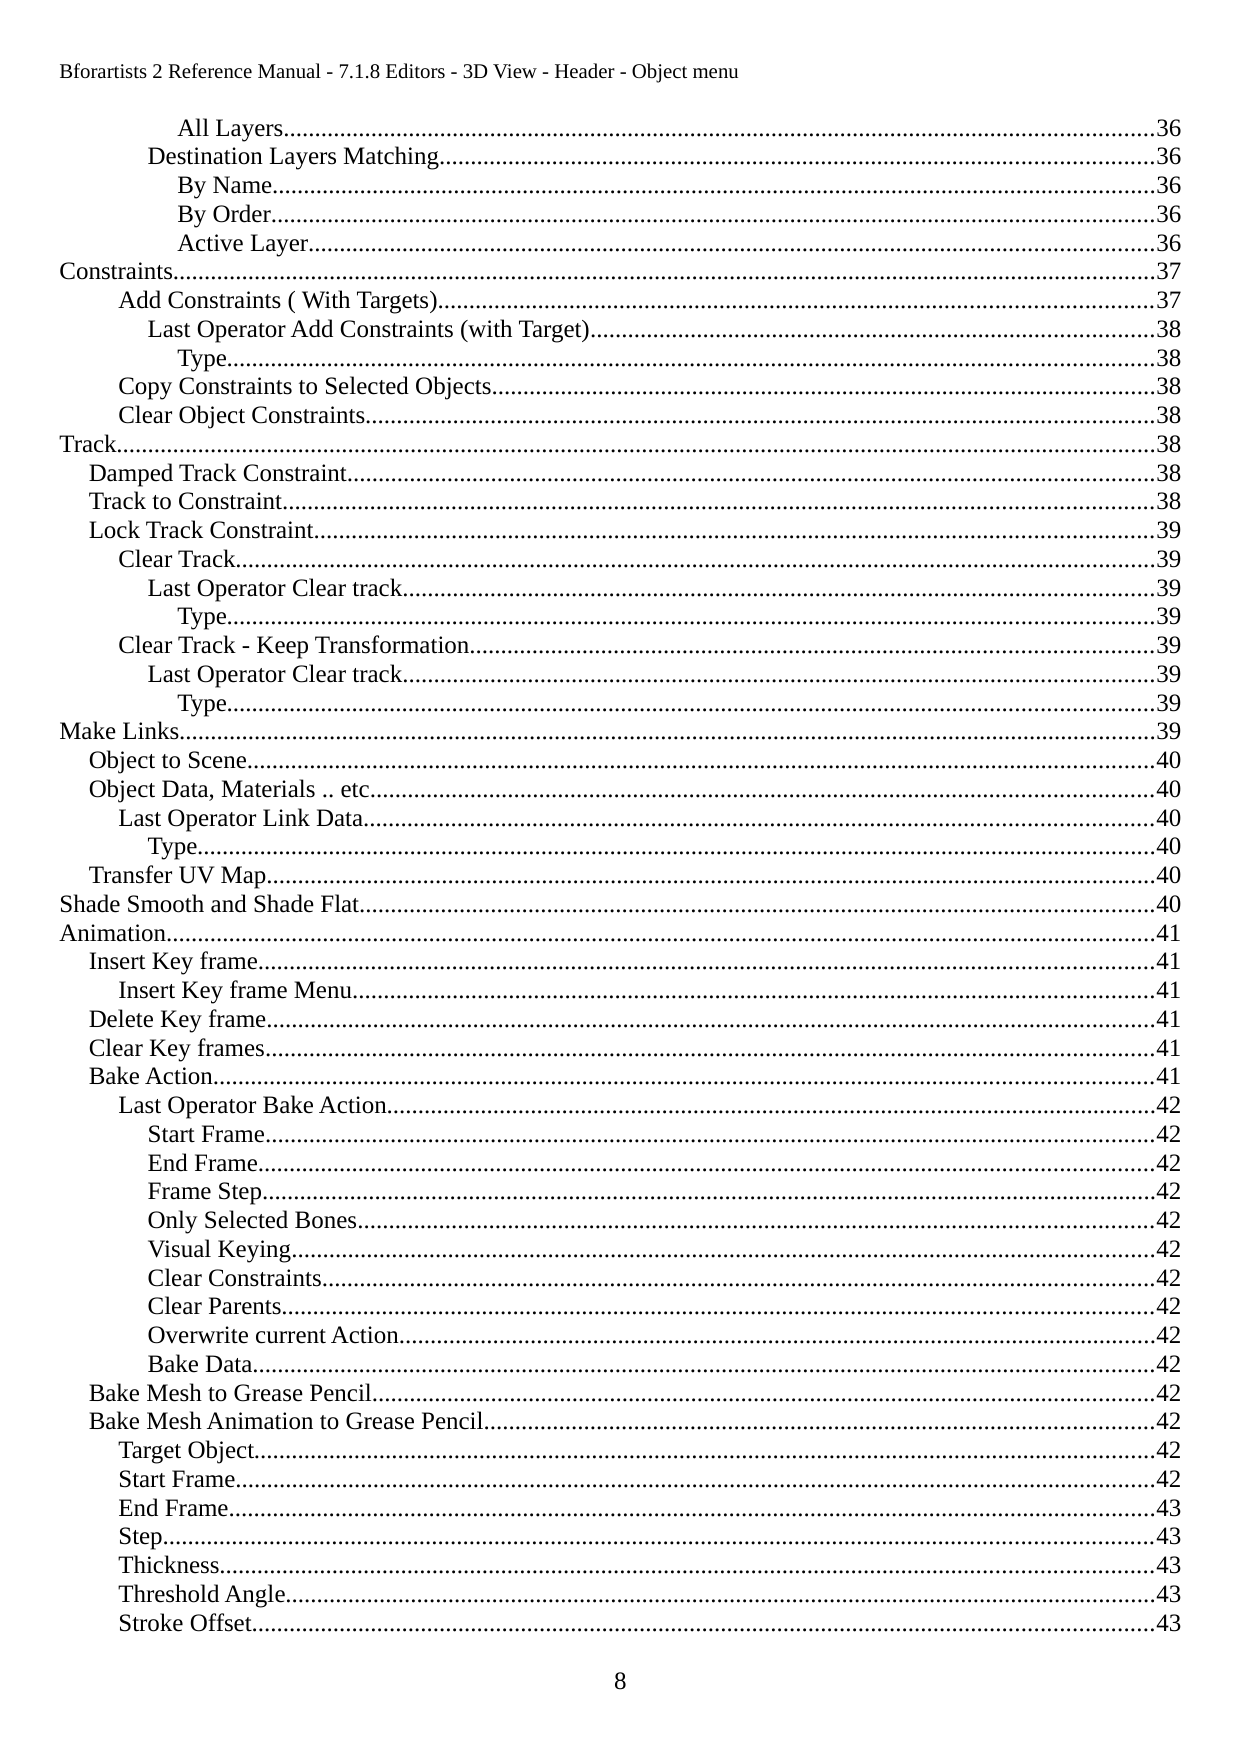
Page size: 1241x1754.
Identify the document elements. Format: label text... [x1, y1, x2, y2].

text Track to Constraint 38 [88, 486, 1181, 515]
text Only Selected Bones 42 [147, 1205, 1181, 1234]
text Start Frame 42 [147, 1119, 1181, 1148]
text Animation 41 [59, 918, 1181, 946]
text Step 43 [118, 1521, 1181, 1550]
text Last Operator Bake Action 42 [118, 1090, 1181, 1119]
text Insert Key frame 41 [88, 946, 1181, 975]
text Insert Key frame Menu 41 [118, 975, 1181, 1004]
text Start Frame 42 [118, 1464, 1181, 1493]
text Last Operator Add Constraints (with Target) 38 [147, 314, 1181, 343]
text End Frame 43 [118, 1493, 1181, 1521]
text Delete Key frame 41 [88, 1004, 1181, 1033]
text Clear Key frames 41 [88, 1033, 1181, 1061]
text All Layers 36 [177, 113, 1181, 141]
text Thickness 43 [118, 1550, 1181, 1579]
text Clear Track - Keep Transformation 39 [118, 630, 1181, 659]
text Type 38 [177, 343, 1181, 371]
text Last Operator Clear track 39 [147, 573, 1181, 601]
text Add Constraints ( With Targets) 37 [118, 285, 1181, 314]
text Shade Smooth and Shade Flat 40 [59, 889, 1181, 918]
text Stroke Offset 43 [118, 1608, 1181, 1636]
text Clear Constraints 42 [147, 1263, 1181, 1291]
text Threshold Angle 43 [118, 1579, 1181, 1608]
text Constraints 37 [59, 256, 1181, 285]
text Make Links 39 [59, 716, 1181, 745]
text Track 38 [59, 429, 1181, 458]
text Type 39 [177, 601, 1181, 630]
text Visual Keying 42 [147, 1234, 1181, 1263]
text Type 40 [147, 831, 1181, 860]
text Object to Scene 40 [88, 745, 1181, 774]
text Last Operator Clear track 39 [147, 659, 1181, 688]
text Destination Layers Matching 36 [147, 141, 1181, 170]
text Frame Step 42 [147, 1176, 1181, 1205]
text Copy Constraints to Selected Objects 38 [118, 371, 1181, 400]
text Bake Action 41 [88, 1061, 1181, 1090]
text By Order 36 [177, 199, 1181, 228]
text Clear Object Constraints 38 [118, 400, 1181, 429]
text Active Layer 36 [177, 228, 1181, 256]
text Overwrite current Action 42 [147, 1320, 1181, 1349]
text Clear Track 39 [118, 544, 1181, 573]
text Bake Data 42 [147, 1349, 1181, 1378]
text Type 39 [177, 688, 1181, 716]
text Target Object 42 [118, 1435, 1181, 1464]
text End Frame 42 [147, 1148, 1181, 1176]
text Bake Mesh Animation to Grease Pencil 42 [88, 1406, 1181, 1435]
text Clear Parents 42 [147, 1291, 1181, 1320]
text By Name 36 [177, 170, 1181, 199]
text Transfer UV Map 40 [88, 860, 1181, 889]
text Bake Mesh to Grease Pencil 42 [88, 1378, 1181, 1406]
text Lock Track Constraint 39 [88, 515, 1181, 544]
text Last Operator Link Data 40 [118, 803, 1181, 831]
text Damped Track Constraint 38 [88, 458, 1181, 486]
text Object Data, Materials .. etc 40 [88, 774, 1181, 803]
